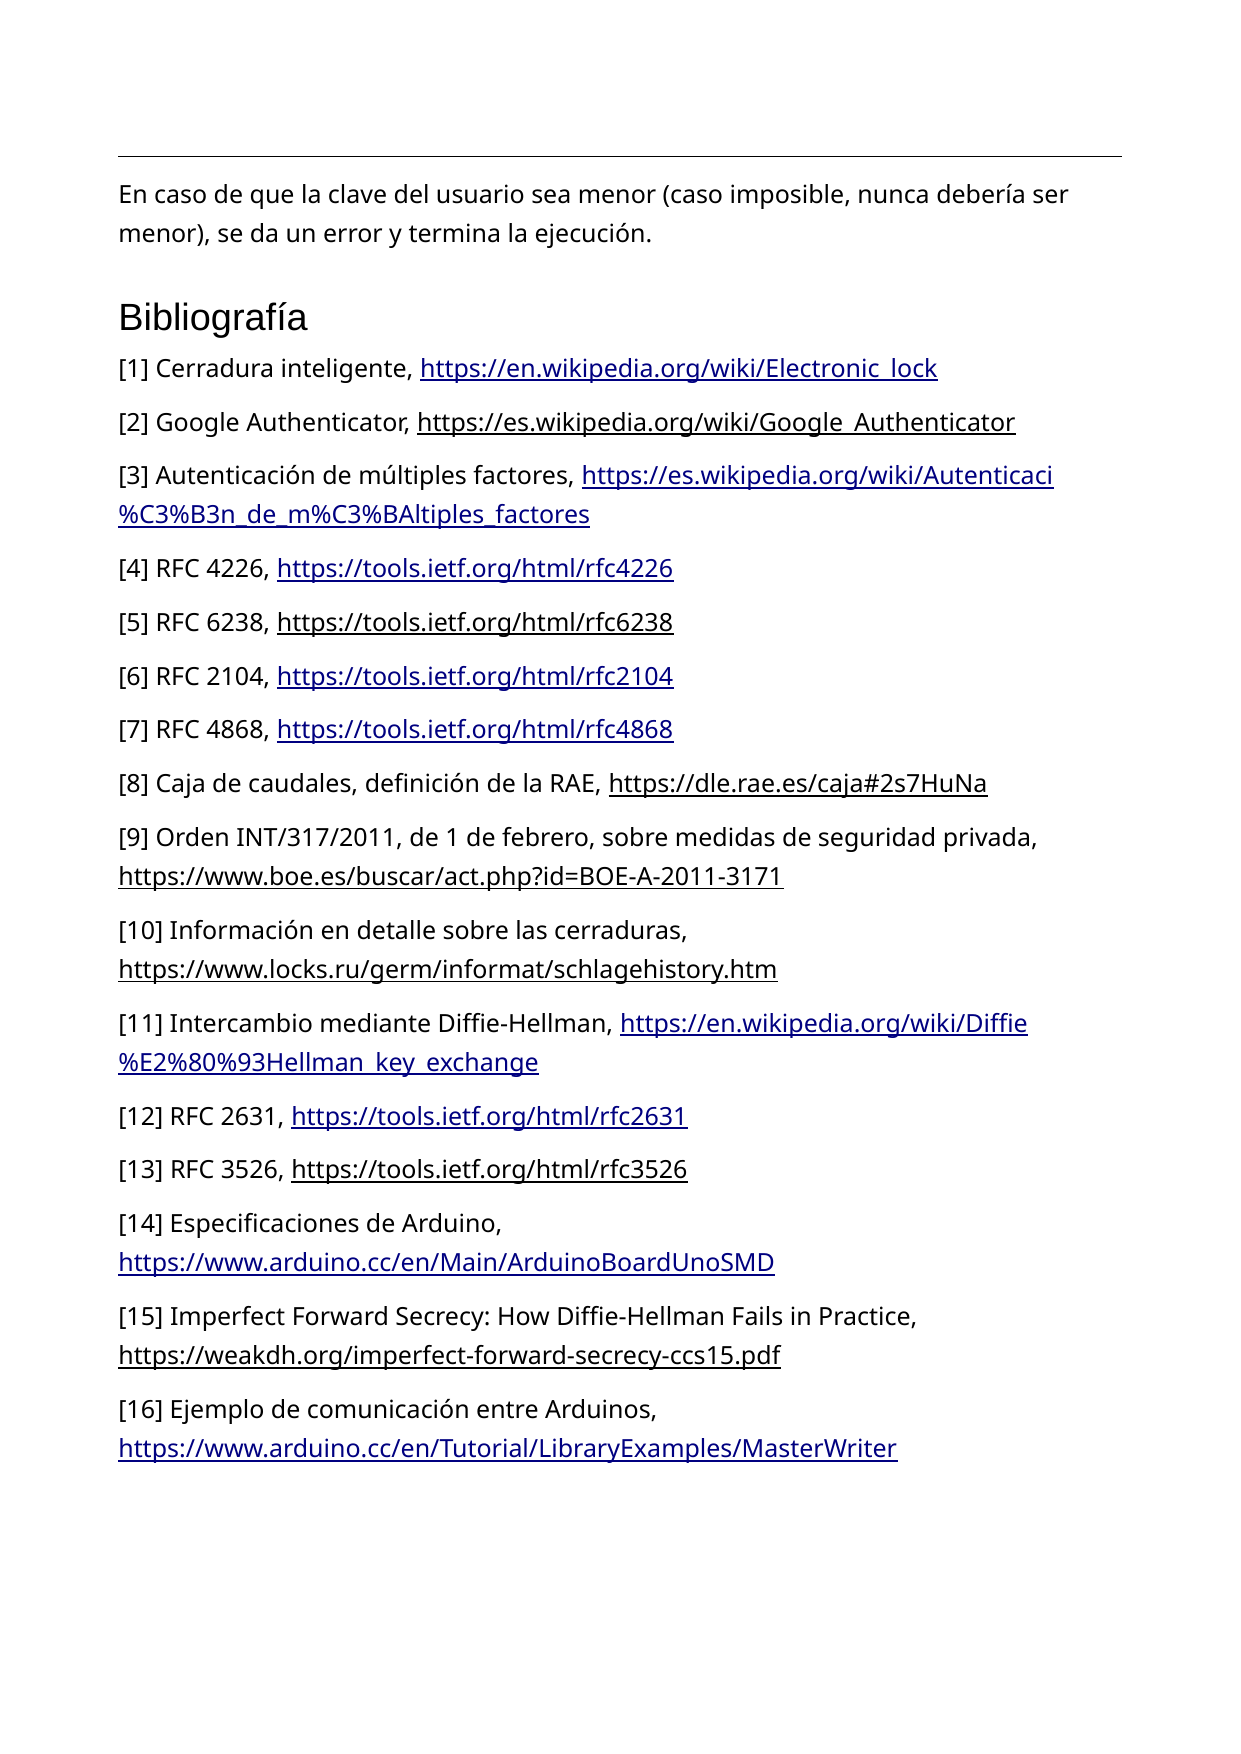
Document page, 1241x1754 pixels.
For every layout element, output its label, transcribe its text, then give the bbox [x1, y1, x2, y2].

text [1] Cerradura inteligente, https://en.wikipedia.org/wiki/Electronic_lock [118, 350, 1122, 384]
text [6] RFC 2104, https://tools.ietf.org/html/rfc2104 [118, 658, 1122, 692]
text [12] RFC 2631, https://tools.ietf.org/html/rfc2631 [118, 1098, 1122, 1132]
text [9] Orden INT/317/2011, de 1 de febrero, sobre medidas de seguridad privada, https://www.boe.es/buscar/act.php?id=BOE-A-2011-3171 [118, 819, 1122, 893]
text [2] Google Authenticator, https://es.wikipedia.org/wiki/Google_Authenticator [118, 404, 1122, 438]
text [11] Intercambio mediante Diffie-Hellman, https://en.wikipedia.org/wiki/Diffie%E2%80%93Hellman_key_exchange [118, 1005, 1122, 1079]
subtitle Bibliografía [118, 294, 1122, 338]
text [5] RFC 6238, https://tools.ietf.org/html/rfc6238 [118, 604, 1122, 639]
text [7] RFC 4868, https://tools.ietf.org/html/rfc4868 [118, 712, 1122, 746]
text [16] Ejemplo de comunicación entre Arduinos, https://www.arduino.cc/en/Tutorial/LibraryExamples/MasterWriter [118, 1392, 1122, 1465]
text [8] Caja de caudales, definición de la RAE, https://dle.rae.es/caja#2s7HuNa [118, 766, 1122, 800]
text [13] RFC 3526, https://tools.ietf.org/html/rfc3526 [118, 1152, 1122, 1186]
text [14] Especificaciones de Arduino, https://www.arduino.cc/en/Main/ArduinoBoardUnoSMD [118, 1206, 1122, 1279]
text [15] Imperfect Forward Secrecy: How Diffie-Hellman Fails in Practice, https://weakdh.org/imperfect-forward-secrecy-ccs15.pdf [118, 1299, 1122, 1372]
text [3] Autenticación de múltiples factores, https://es.wikipedia.org/wiki/Autenticaci%C3%B3n_de_m%C3%BAltiples_factores [118, 458, 1122, 531]
text En caso de que la clave del usuario sea menor (caso imposible, nunca debería ser menor), se da un error y termina la ejecución. [118, 176, 1122, 249]
text [10] Información en detalle sobre las cerraduras, https://www.locks.ru/germ/informat/schlagehistory.htm [118, 912, 1122, 986]
text [4] RFC 4226, https://tools.ietf.org/html/rfc4226 [118, 551, 1122, 585]
